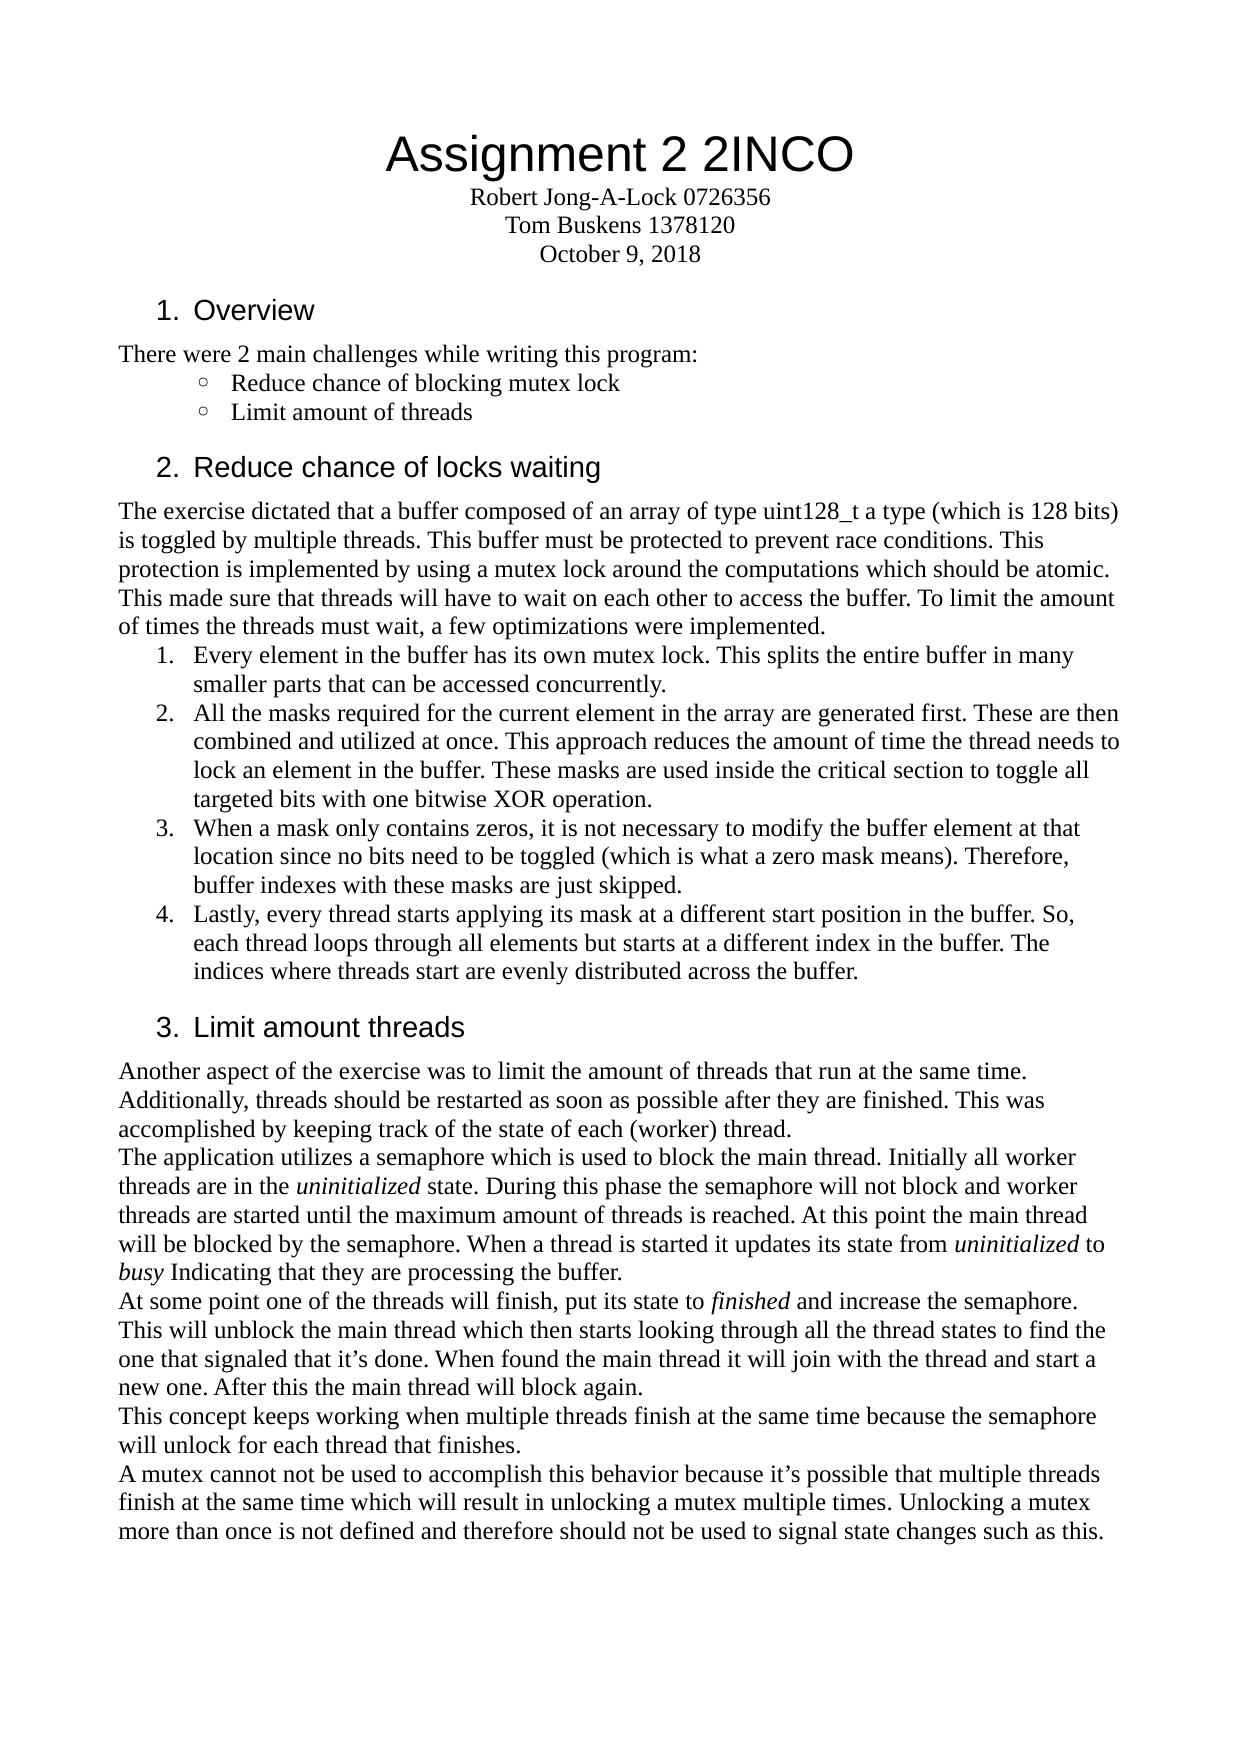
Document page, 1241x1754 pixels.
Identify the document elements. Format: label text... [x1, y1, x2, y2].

text There were 2 main challenges while writing this program: [118, 339, 1122, 368]
list All the masks required for the current element in the array are generated first. These are then combined and utilized at once. This approach reduces the amount of time the thread needs to lock an element in the buffer. These masks are used inside the critical section to toggle all targeted bits with one bitwise XOR operation. [156, 698, 1122, 813]
subtitle Overview [156, 293, 1122, 327]
list Lastly, every thread starts applying its mask at a different start position in the buffer. So, each thread loops through all elements but starts at a different index in the buffer. The indices where threads start are evenly distributed across the buffer. [156, 899, 1122, 985]
text At some point one of the threads will finish, put its state to finished and increase the semaphore. [118, 1286, 1122, 1315]
subtitle Reduce chance of locks waiting [156, 450, 1122, 484]
text Robert Jong-A-Lock 0726356 [118, 182, 1122, 211]
text A mutex cannot not be used to accomplish this behavior because it’s possible that multiple threads finish at the same time which will result in unlocking a mutex multiple times. Unlocking a mutex more than once is not defined and therefore should not be used to signal state changes such as this. [118, 1459, 1122, 1545]
list Every element in the buffer has its own mutex lock. This splits the entire buffer in many smaller parts that can be accessed concurrently. [156, 640, 1122, 698]
text October 9, 2018 [118, 239, 1122, 268]
text This concept keeps working when multiple threads finish at the same time because the semaphore will unlock for each thread that finishes. [118, 1401, 1122, 1459]
subtitle Limit amount threads [156, 1010, 1122, 1044]
list Reduce chance of blocking mutex lock [193, 368, 1122, 397]
subtitle Assignment 2 2INCO [118, 124, 1122, 182]
text The application utilizes a semaphore which is used to block the main thread. Initially all worker threads are in the uninitialized state. During this phase the semaphore will not block and worker threads are started until the maximum amount of threads is reached. At this point the main thread will be blocked by the semaphore. When a thread is started it updates its state from uninitialized to busy Indicating that they are processing the buffer. [118, 1142, 1122, 1286]
text Another aspect of the exercise was to limit the amount of threads that run at the same time. Additionally, threads should be restarted as soon as possible after they are finished. This was accomplished by keeping track of the state of each (worker) thread. [118, 1056, 1122, 1142]
text This will unblock the main thread which then starts looking through all the thread states to find the one that signaled that it’s done. When found the main thread it will join with the thread and start a new one. After this the main thread will block again. [118, 1315, 1122, 1401]
list Limit amount of threads [193, 397, 1122, 425]
list When a mask only contains zeros, it is not necessary to modify the buffer element at that location since no bits need to be toggled (which is what a zero mask means). Therefore, buffer indexes with these masks are just skipped. [156, 813, 1122, 899]
text Tom Buskens 1378120 [118, 211, 1122, 239]
text The exercise dictated that a buffer composed of an array of type uint128_t a type (which is 128 bits) is toggled by multiple threads. This buffer must be protected to prevent race conditions. This protection is implemented by using a mutex lock around the computations which should be atomic. This made sure that threads will have to wait on each other to access the buffer. To limit the amount of times the threads must wait, a few optimizations were implemented. [118, 496, 1122, 640]
